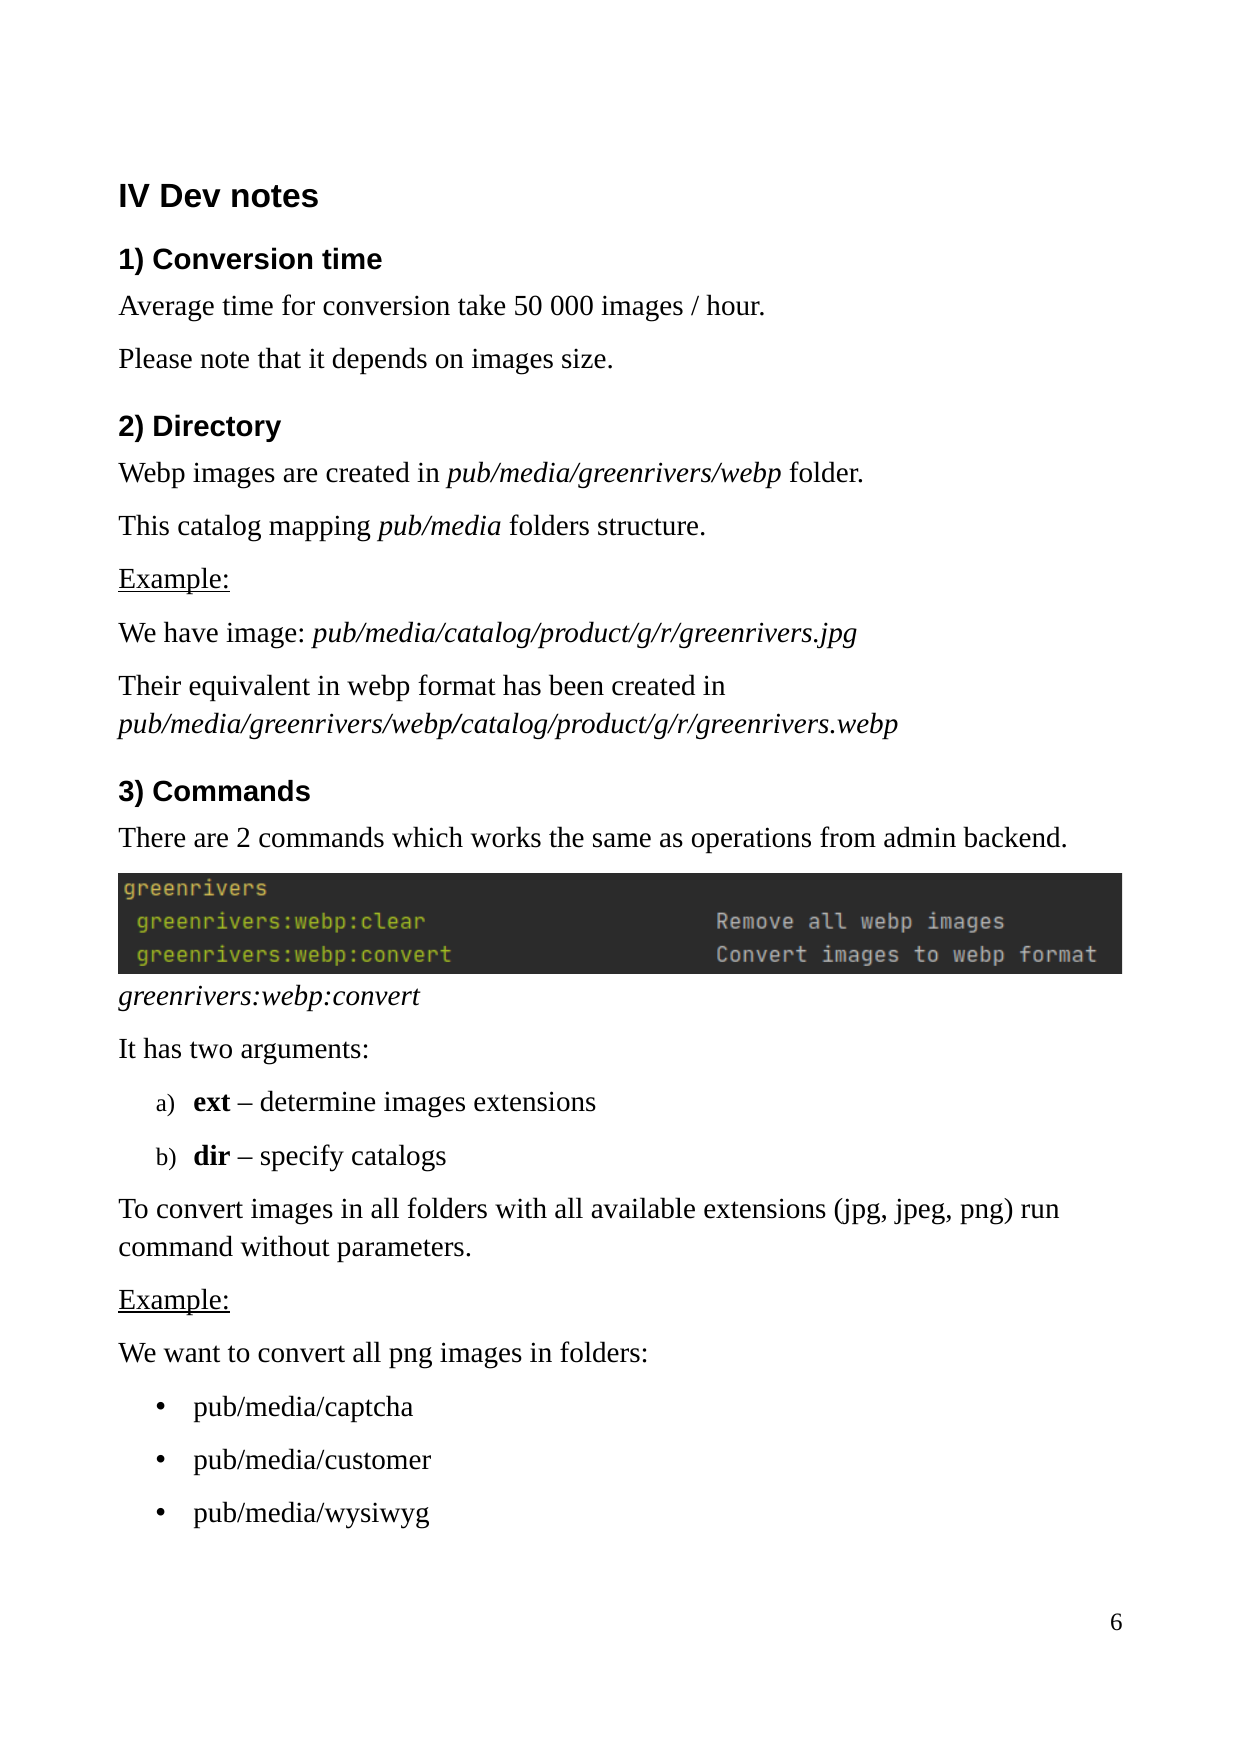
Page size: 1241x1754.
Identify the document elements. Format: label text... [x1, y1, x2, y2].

text Webp images are created in pub/media/greenrivers/webp folder. [118, 455, 1122, 489]
text Please note that it depends on images size. [118, 341, 1122, 375]
text We have image: pub/media/catalog/product/g/r/greenrivers.jpg [118, 615, 1122, 648]
subtitle 3) Commands [118, 774, 1122, 808]
text We want to convert all png images in folders: [118, 1336, 1122, 1369]
text greenrivers:webp:convert [118, 974, 1122, 1012]
list ext – determine images extensions [156, 1084, 1122, 1118]
text It has two arguments: [118, 1031, 1122, 1065]
list pub/media/wysiwyg [156, 1495, 1122, 1529]
list pub/media/captcha [156, 1389, 1122, 1422]
list pub/media/customer [156, 1442, 1122, 1476]
subtitle IV Dev notes [118, 176, 1122, 215]
text Example: [118, 1282, 1122, 1316]
text To convert images in all folders with all available extensions (jpg, jpeg, png) run command without parameters. [118, 1191, 1122, 1263]
text Their equivalent in webp format has been created in pub/media/greenrivers/webp/catalog/product/g/r/greenrivers.webp [118, 668, 1122, 740]
text There are 2 commands which works the same as operations from admin backend. [118, 820, 1122, 854]
text This catalog mapping pub/media folders structure. [118, 508, 1122, 542]
subtitle 1) Conversion time [118, 242, 1122, 276]
text Average time for conversion take 50 000 images / hour. [118, 288, 1122, 322]
subtitle 2) Directory [118, 409, 1122, 443]
list dir – specify catalogs [156, 1138, 1122, 1171]
picture [118, 873, 1123, 974]
text Example: [118, 562, 1122, 595]
